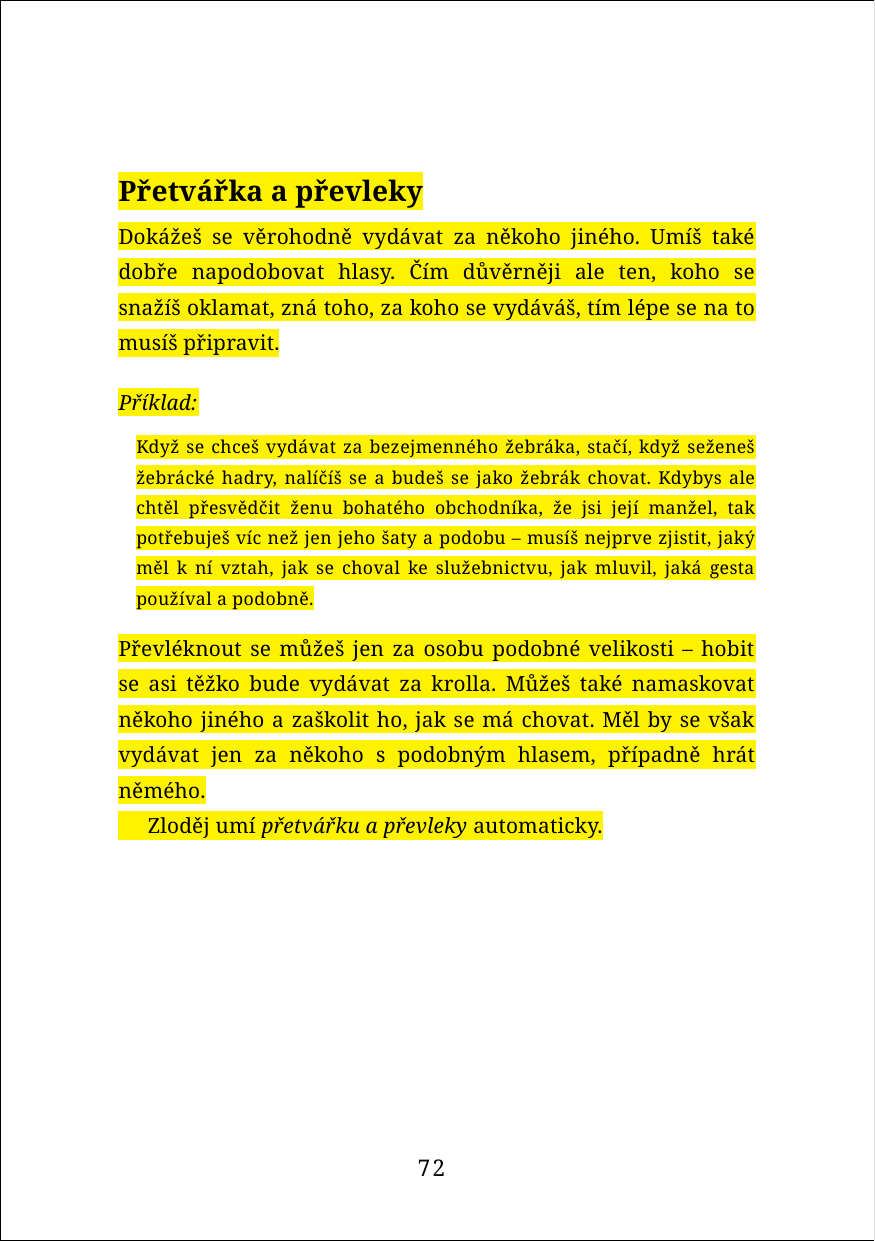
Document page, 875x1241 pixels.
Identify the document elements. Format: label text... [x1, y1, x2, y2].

text Dokážeš se věrohodně vydávat za někoho jiného. Umíš také dobře napodobovat hlasy. Čím důvěrněji ale ten, koho se snažíš oklamat, zná toho, za koho se vydáváš, tím lépe se na to musíš připravit. [118, 222, 756, 357]
text Příklad: [118, 388, 756, 416]
subtitle Přetvářka a převleky [118, 172, 756, 210]
text Převléknout se můžeš jen za osobu podobné velikosti – hobit se asi těžko bude vydávat za krolla. Můžeš také namaskovat někoho jiného a zaškolit ho, jak se má chovat. Měl by se však vydávat jen za někoho s podobným hlasem, případně hrát němého. Zloděj umí přetvářku a převleky automaticky. [118, 634, 756, 840]
text Když se chceš vydávat za bezejmenného žebráka, stačí, když seženeš žebrácké hadry, nalíčíš se a budeš se jako žebrák chovat. Kdybys ale chtěl přesvědčit ženu bohatého obchodníka, že jsi její manžel, tak potřebuješ víc než jen jeho šaty a podobu – musíš nejprve zjistit, jaký měl k ní vztah, jak se choval ke služebnictvu, jak mluvil, jaká gesta používal a podobně. [136, 435, 756, 610]
